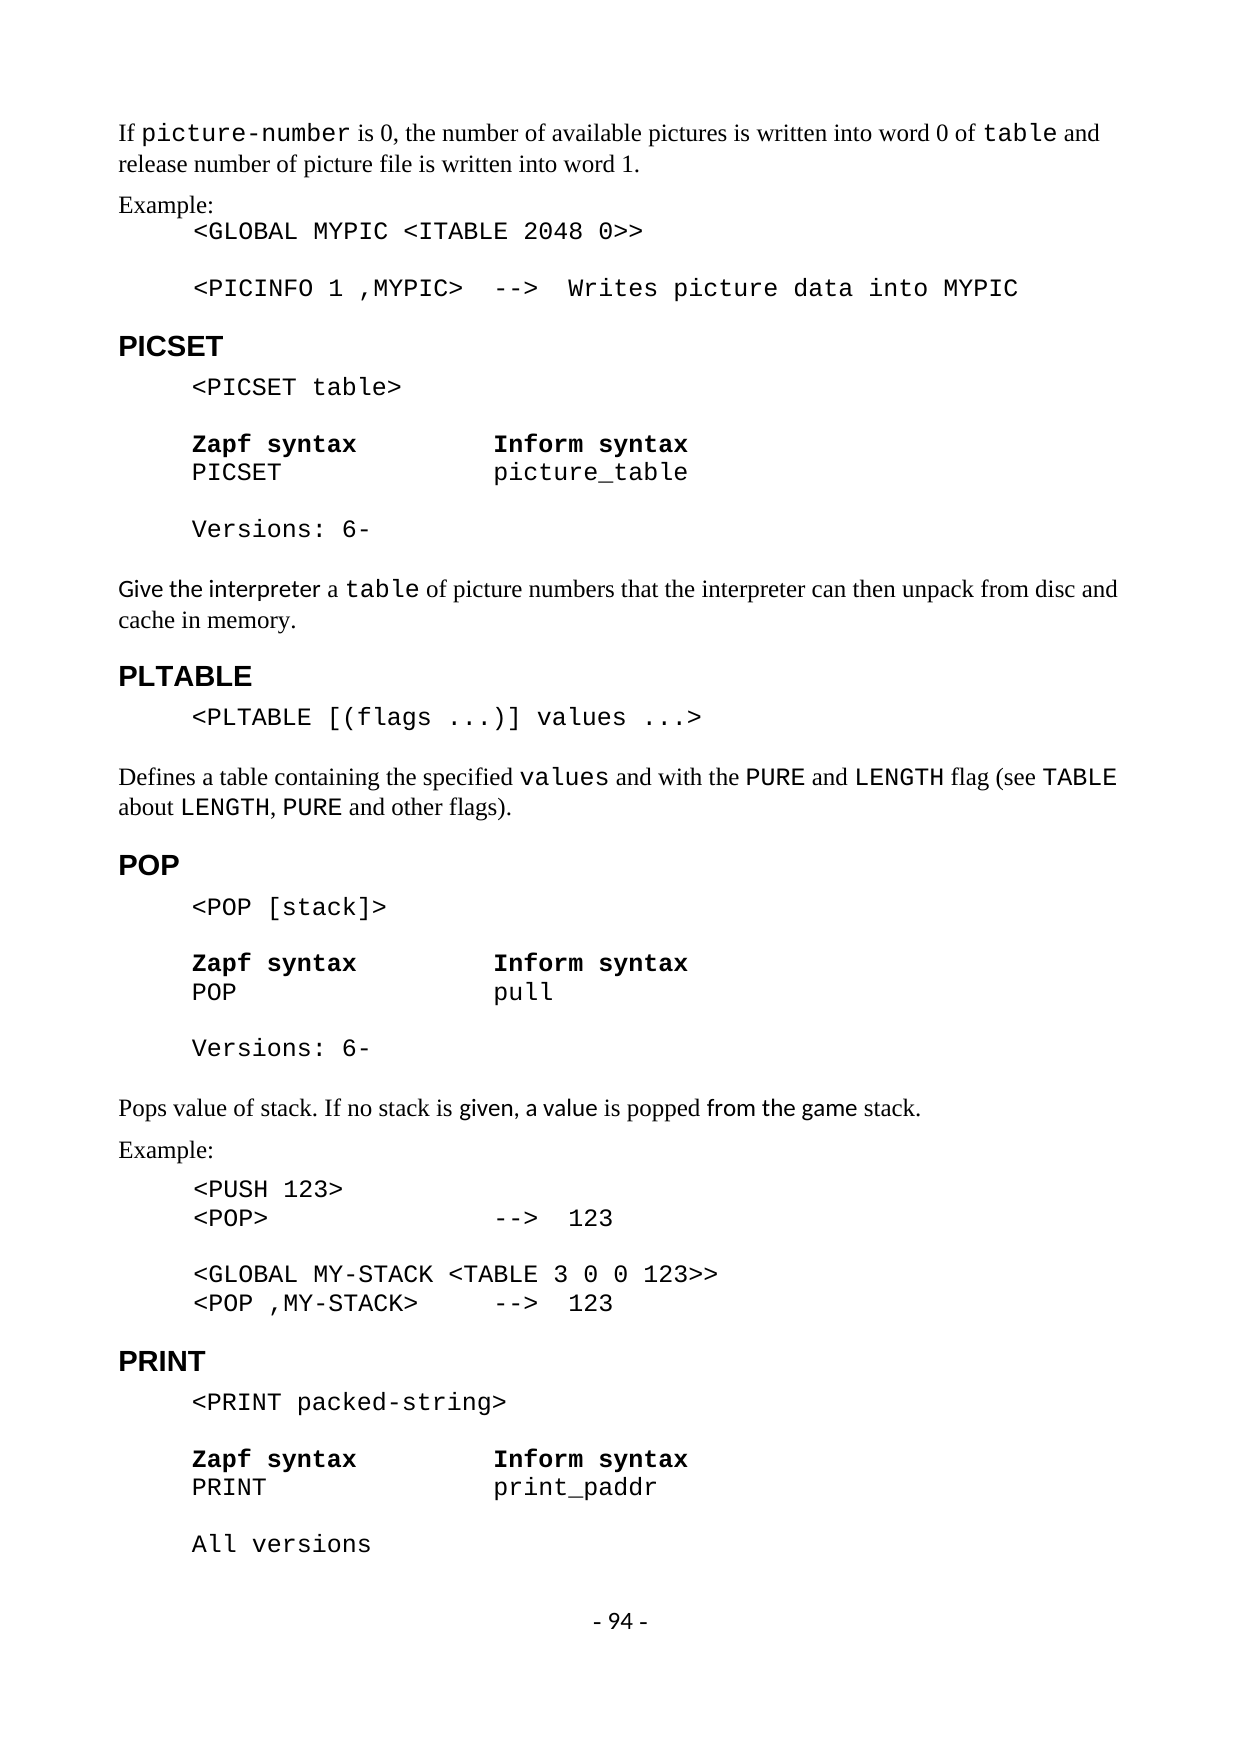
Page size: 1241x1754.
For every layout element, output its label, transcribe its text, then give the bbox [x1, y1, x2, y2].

subtitle PLTABLE [43, 659, 1122, 692]
subtitle PRINT [43, 1343, 1122, 1377]
subtitle PICSET [43, 329, 1122, 362]
text Zapf syntax Inform syntax [192, 1446, 1122, 1474]
text <PLTABLE [(flags ...)] values ...> [192, 705, 1122, 733]
text Zapf syntax Inform syntax [192, 432, 1122, 460]
text Example: <GLOBAL MYPIC <ITABLE 2048 0>> <PICINFO 1 ,MYPIC> --> Writes picture data into MYPIC [118, 190, 1122, 304]
text POP pull [192, 979, 1122, 1008]
text Versions: 6- [192, 1036, 1122, 1064]
text Give the interpreter a table of picture numbers that the interpreter can then unpack from disc and cache in memory. [118, 573, 1122, 634]
text Defines a table containing the specified values and with the PURE and LENGTH flag (see TABLE about LENGTH, PURE and other flags). [118, 762, 1122, 823]
text Zapf syntax Inform syntax [192, 951, 1122, 979]
text <POP [stack]> [192, 894, 1122, 923]
text Example: [118, 1136, 1122, 1164]
text PICSET picture_table [192, 460, 1122, 488]
text All versions [192, 1531, 1122, 1559]
text <PUSH 123> <POP> --> 123 <GLOBAL MY-STACK <TABLE 3 0 0 123>> <POP ,MY-STACK> --> 123 [118, 1177, 1122, 1318]
text <PICSET table> [192, 375, 1122, 403]
text Pops value of stack. If no stack is given, a value is popped from the game stack. [118, 1093, 1122, 1123]
text <PRINT packed-string> [192, 1389, 1122, 1418]
text Versions: 6- [192, 517, 1122, 545]
text If picture-number is 0, the number of available pictures is written into word 0 of table and release number of picture file is written into word 1. [118, 118, 1122, 178]
subtitle POP [43, 848, 1122, 882]
text PRINT print_paddr [192, 1474, 1122, 1503]
